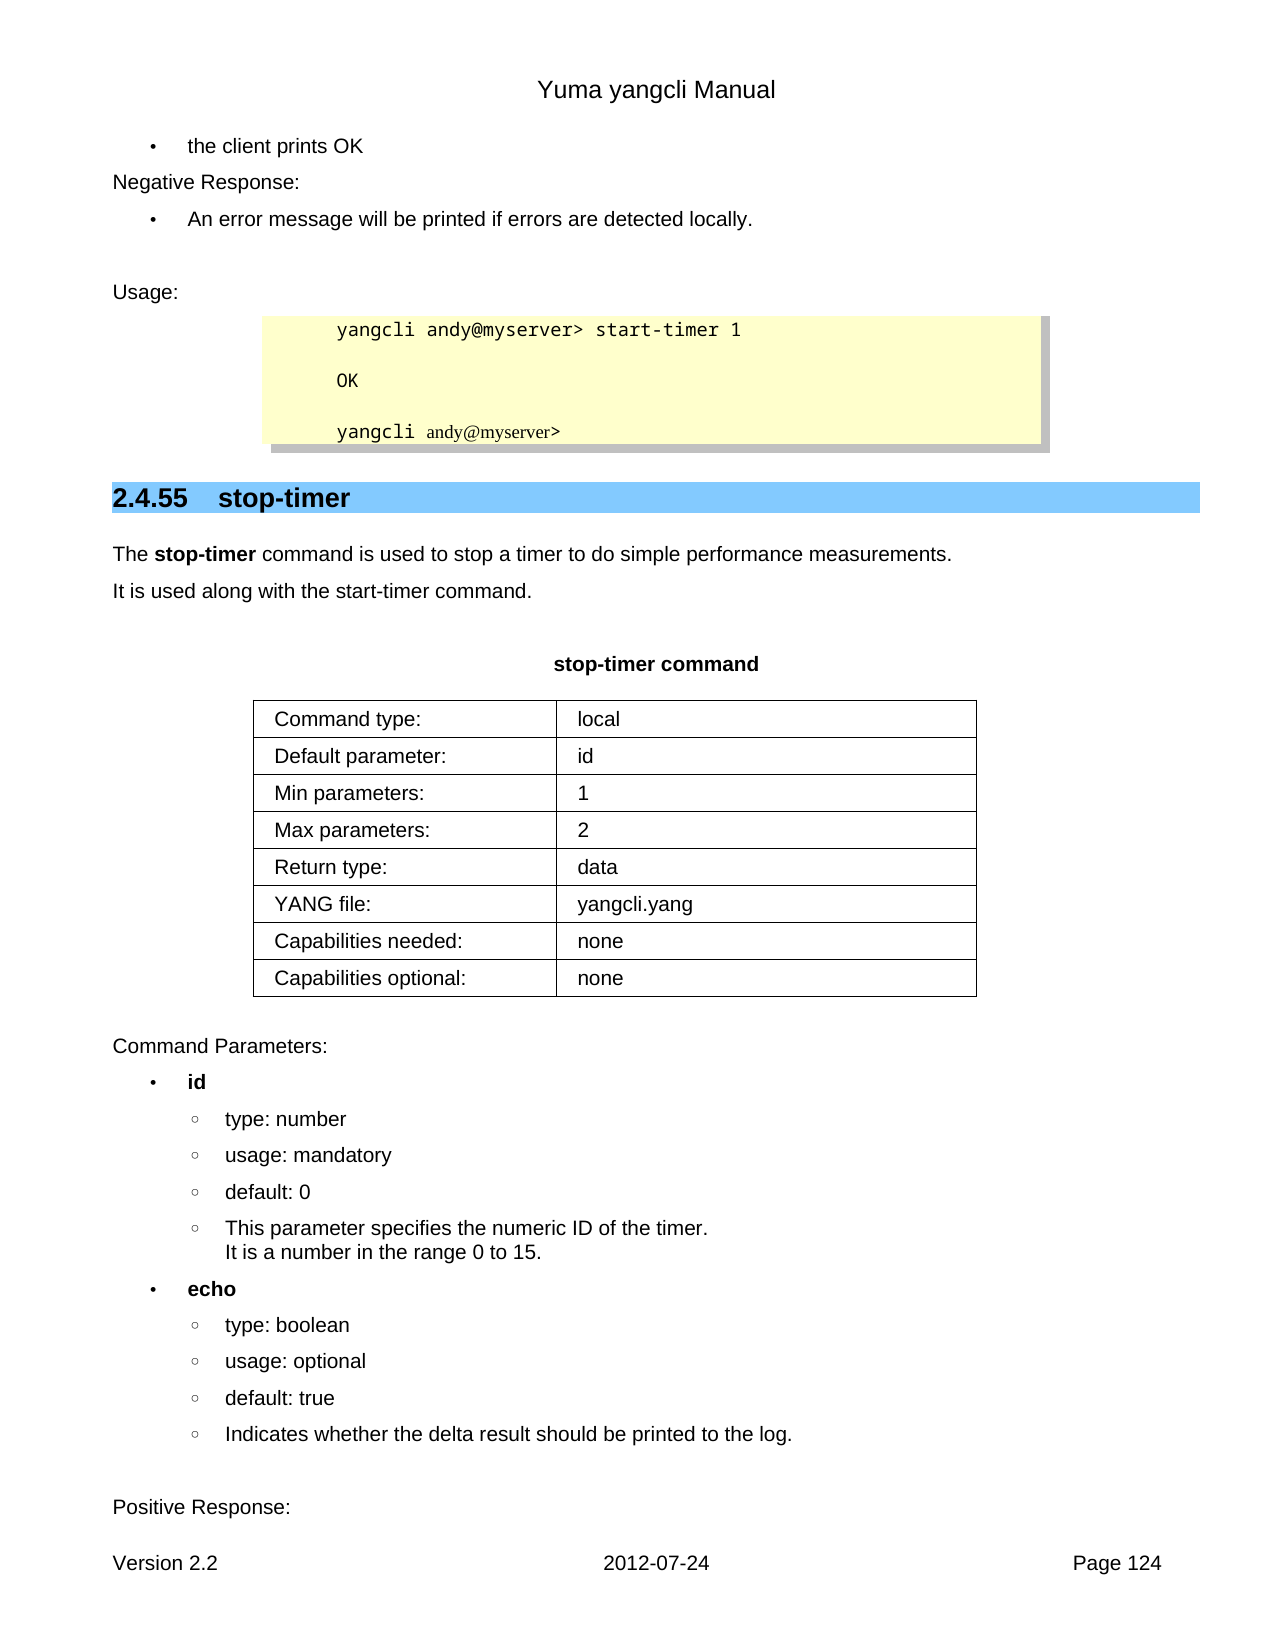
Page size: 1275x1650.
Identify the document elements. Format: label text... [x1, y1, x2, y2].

text Usage: [112, 279, 1200, 303]
table_cell 2 [557, 812, 976, 848]
text OK [262, 367, 1041, 393]
table_header Command type: [254, 701, 556, 737]
table_cell data [557, 849, 976, 885]
subtitle stop-timer [112, 482, 1200, 513]
table_header local [557, 701, 976, 737]
table_cell Return type: [254, 849, 556, 885]
list default: 0 [187, 1179, 1200, 1203]
list This parameter specifies the numeric ID of the timer. It is a number in the range 0 to 15. [187, 1216, 1200, 1264]
table_cell Min parameters: [254, 775, 556, 811]
list type: number [187, 1107, 1200, 1131]
text It is used along with the start-timer command. [112, 579, 1200, 603]
table_cell 1 [557, 775, 976, 811]
table_cell Default parameter: [254, 738, 556, 774]
list the client prints OK [150, 134, 1200, 158]
list usage: optional [187, 1349, 1200, 1373]
list An error message will be printed if errors are detected locally. [150, 207, 1200, 231]
text yangcli andy@myserver> [262, 418, 1041, 444]
table_cell YANG file: [254, 886, 556, 922]
text The stop-timer command is used to stop a timer to do simple performance measurements. [112, 542, 1200, 566]
list echo [150, 1276, 1200, 1300]
text yangcli andy@myserver> start-timer 1 [262, 316, 1041, 342]
table_cell Capabilities optional: [254, 960, 556, 996]
text Negative Response: [112, 170, 1200, 194]
list type: boolean [187, 1313, 1200, 1337]
table_cell id [557, 738, 976, 774]
list usage: mandatory [187, 1143, 1200, 1167]
text Command Parameters: [112, 1034, 1200, 1058]
subtitle stop-timer command [127, 652, 1185, 676]
text Positive Response: [112, 1495, 1200, 1519]
table_cell yangcli.yang [557, 886, 976, 922]
table_cell none [557, 960, 976, 996]
list Indicates whether the delta result should be printed to the log. [187, 1422, 1200, 1446]
table_cell none [557, 923, 976, 959]
table_cell Max parameters: [254, 812, 556, 848]
list default: true [187, 1386, 1200, 1410]
list id [150, 1070, 1200, 1094]
table_cell Capabilities needed: [254, 923, 556, 959]
